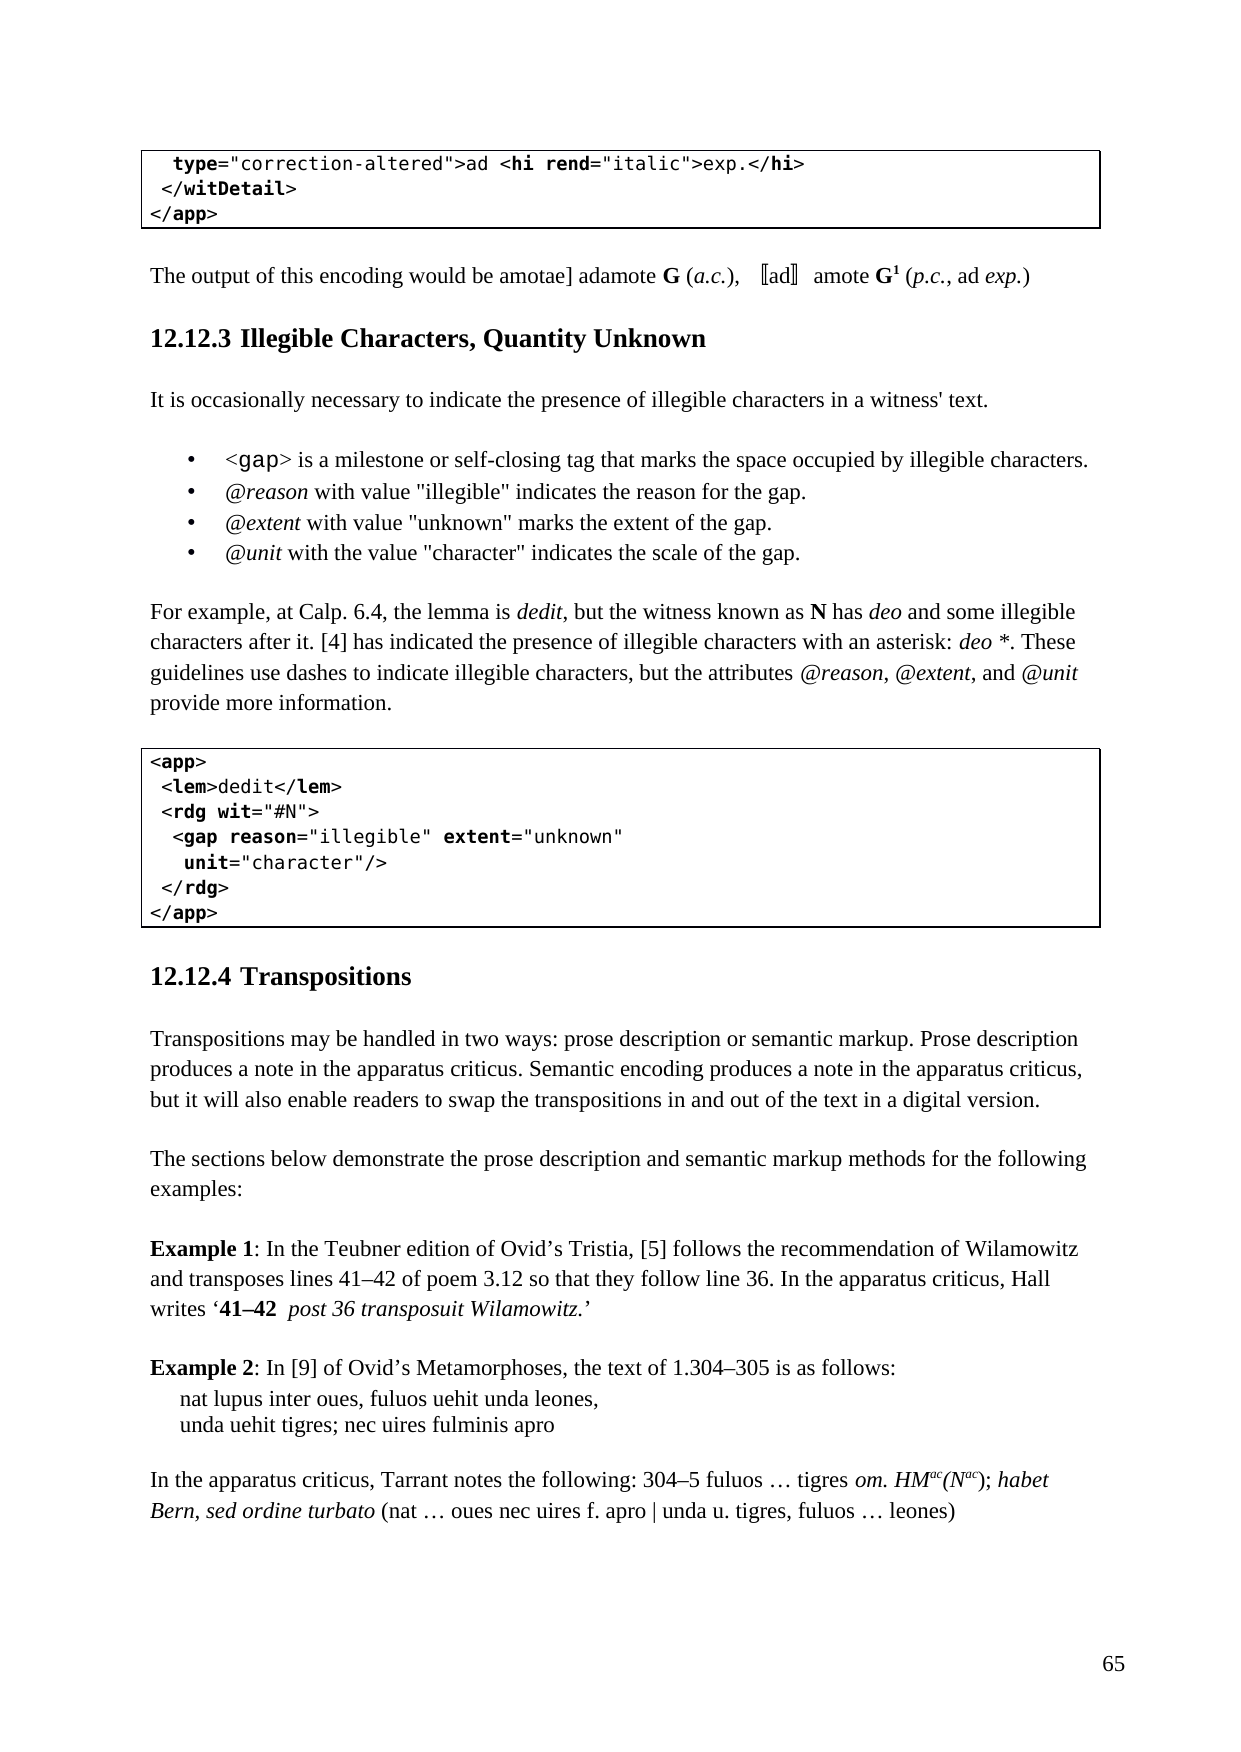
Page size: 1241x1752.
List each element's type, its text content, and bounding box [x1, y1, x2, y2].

text <app> <lem>dedit</lem> <rdg wit="#N"> <gap reason="illegible" extent="unknown" unit="character"/> </rdg> </app> [142, 749, 1099, 926]
text The sections below demonstrate the prose description and semantic markup methods for the following examples: [150, 1145, 1090, 1202]
text In the apparatus criticus, Tarrant notes the following: 304–5 fuluos … tigres om. HMac(Nac); habet Bern, sed ordine turbato (nat … oues nec uires f. apro | unda u. tigres, fuluos … leones) [150, 1466, 1090, 1523]
text Transpositions may be handled in two ways: prose description or semantic markup. Prose description produces a note in the apparatus criticus. Semantic encoding produces a note in the apparatus criticus, but it will also enable readers to swap the transpositions in and out of the text in a digital version. [150, 1025, 1090, 1112]
subtitle Transpositions [150, 960, 1090, 991]
list @extent with value "unknown" marks the extent of the gap. [187, 508, 1090, 535]
text It is occasionally necessary to indicate the presence of illegible characters in a witness' text. [150, 387, 1090, 413]
subtitle Illegible Characters, Quantity Unknown [150, 322, 1090, 353]
list @reason with value "illegible" indicates the reason for the gap. [187, 478, 1090, 505]
text Example 1: In the Teubner edition of Ovid’s Tristia, [6] follows the recommendation of Wilamowitz and transposes lines 41–42 of poem 3.12 so that they follow line 36. In the apparatus criticus, Hall writes ‘41–42 post 36 transposuit Wilamowitz.’ [150, 1234, 1090, 1321]
text Example 2: In [10] of Ovid’s Metamorphoses, the text of 1.304–305 is as follows: [150, 1354, 1090, 1381]
list <gap> is a milestone or self-closing tag that marks the space occupied by illegible characters. [187, 446, 1090, 474]
text For example, at Calp. 6.4, the lemma is dedit, but the witness known as N has deo and some illegible characters after it. [5] has indicated the presence of illegible characters with an asterisk: deo *. These guidelines use dashes to indicate illegible characters, but the attributes @reason, @extent, and @unit provide more information. [150, 598, 1090, 715]
text The output of this encoding would be amotae] adamote G (a.c.), 〚ad〛amote G1 (p.c., ad exp.) [150, 262, 1090, 288]
list @unit with the value "character" indicates the scale of the gap. [187, 539, 1090, 565]
text type="correction-altered">ad <hi rend="italic">exp.</hi> </witDetail> </app> [142, 151, 1099, 227]
text unda uehit tigres; nec uires fulminis apro [179, 1411, 1090, 1437]
text nat lupus inter oues, fuluos uehit unda leones, [179, 1384, 1090, 1411]
